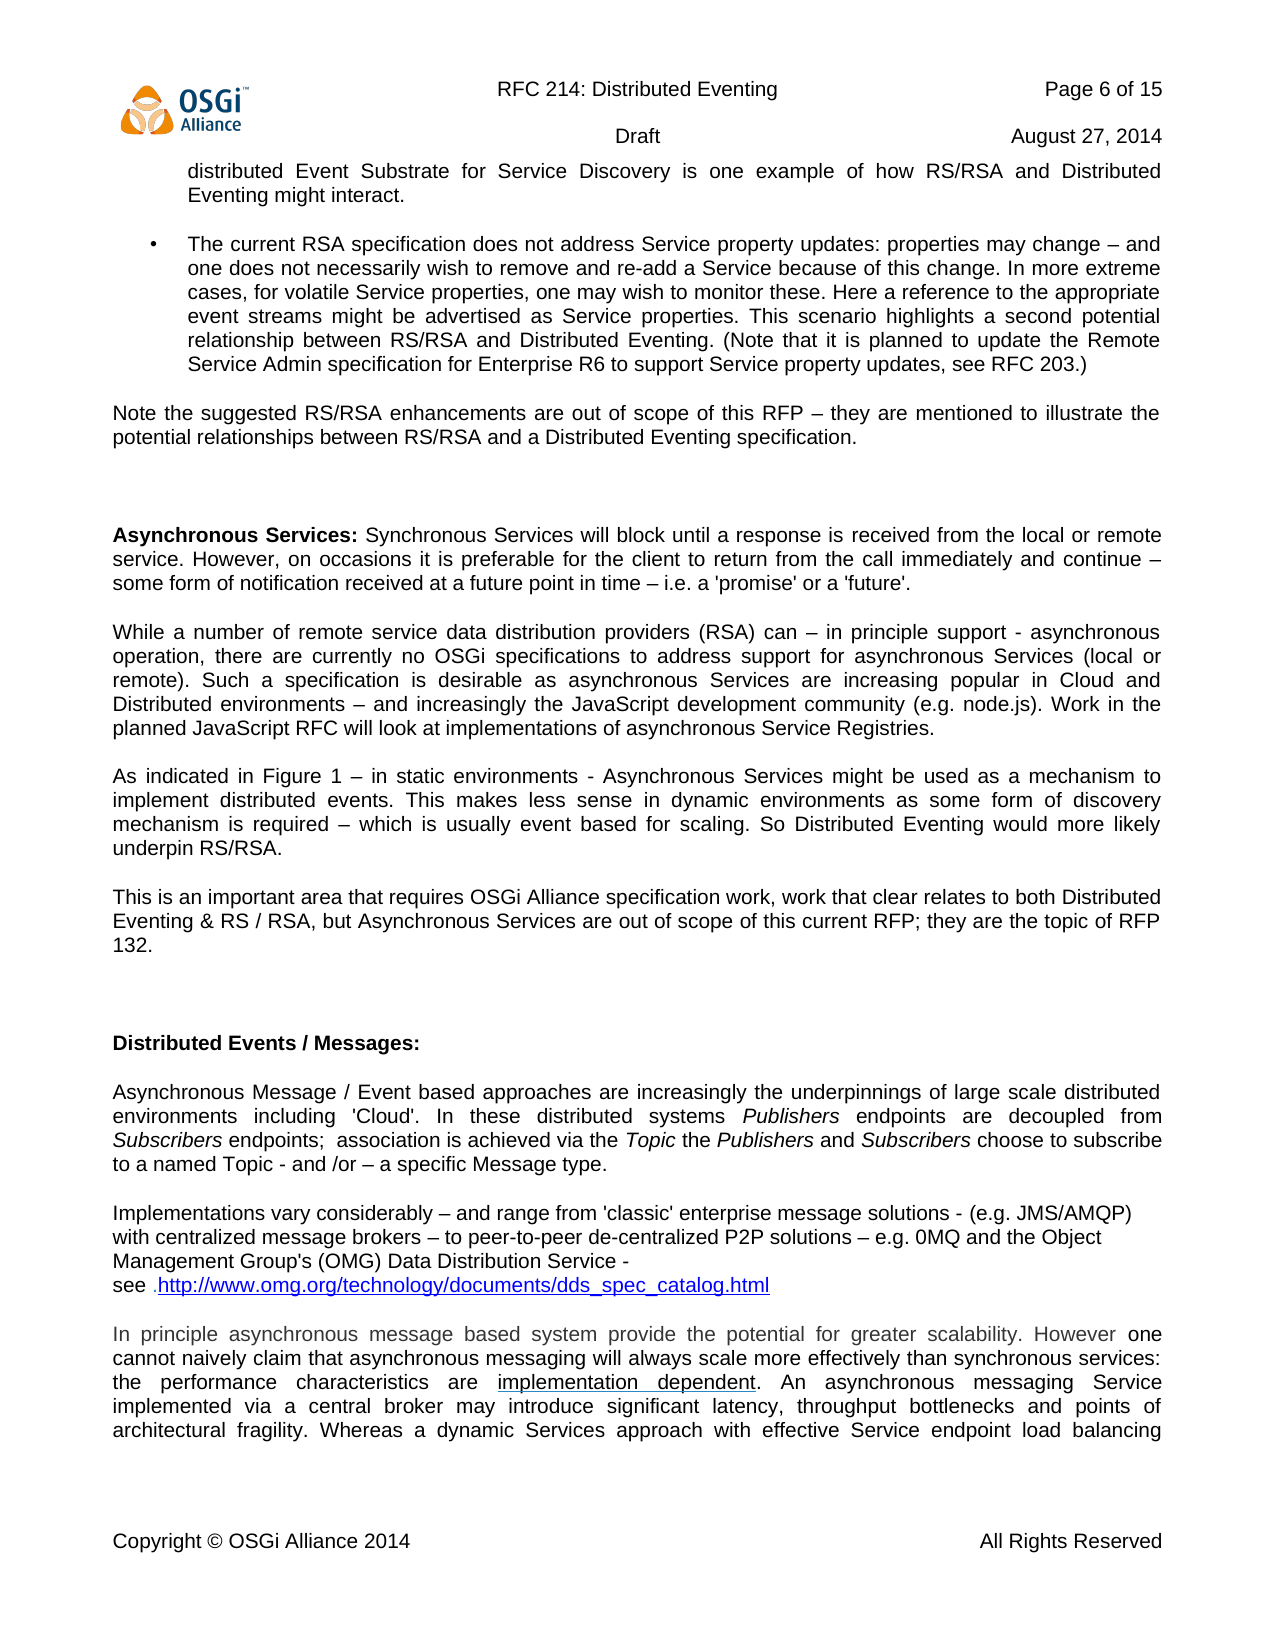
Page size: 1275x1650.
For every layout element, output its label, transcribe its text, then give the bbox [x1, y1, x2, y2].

list The current RSA specification does not address Service property updates: properties may change – and one does not necessarily wish to remove and re-add a Service because of this change. In more extreme cases, for volatile Service properties, one may wish to monitor these. Here a reference to the appropriate event streams might be advertised as Service properties. This scenario highlights a second potential relationship between RS/RSA and Distributed Eventing. (Note that it is planned to update the Remote Service Admin specification for Enterprise R6 to support Service property updates, see RFC 203.) [150, 232, 1162, 376]
text Note the suggested RS/RSA enhancements are out of scope of this RFP – they are mentioned to illustrate the potential relationships between RS/RSA and a Distributed Eventing specification. [112, 401, 1162, 449]
text Asynchronous Message / Event based approaches are increasingly the underpinnings of large scale distributed environments including 'Cloud'. In these distributed systems Publishers endpoints are decoupled from Subscribers endpoints; association is achieved via the Topic the Publishers and Subscribers choose to subscribe to a named Topic - and /or – a specific Message type. [112, 1080, 1162, 1176]
picture [113, 78, 257, 142]
text Asynchronous Services: Synchronous Services will block until a response is received from the local or remote service. However, on occasions it is preferable for the client to return from the call immediately and continue – some form of notification received at a future point in time – i.e. a 'promise' or a 'future'. [112, 523, 1162, 594]
text Implementations vary considerably – and range from 'classic' enterprise message solutions - (e.g. JMS/AMQP) with centralized message brokers – to peer-to-peer de-centralized P2P solutions – e.g. 0MQ and the Object Management Group's (OMG) Data Distribution Service - see .http://www.omg.org/technology/documents/dds_spec_catalog.html [112, 1201, 1162, 1297]
list distributed Event Substrate for Service Discovery is one example of how RS/RSA and Distributed Eventing might interact. [150, 159, 1162, 207]
text This is an important area that requires OSGi Alliance specification work, work that clear relates to both Distributed Eventing & RS / RSA, but Asynchronous Services are out of scope of this current RFP; they are the topic of RFP 132. [112, 885, 1162, 957]
text While a number of remote service data distribution providers (RSA) can – in principle support - asynchronous operation, there are currently no OSGi specifications to address support for asynchronous Services (local or remote). Such a specification is desirable as asynchronous Services are increasing popular in Cloud and Distributed environments – and increasingly the JavaScript development community (e.g. node.js). Work in the planned JavaScript RFC will look at implementations of asynchronous Service Registries. [112, 619, 1162, 739]
text Distributed Events / Messages: [112, 1031, 1162, 1055]
text In principle asynchronous message based system provide the potential for greater scalability. However one cannot naively claim that asynchronous messaging will always scale more effectively than synchronous services: the performance characteristics are implementation dependent. An asynchronous messaging Service implemented via a central broker may introduce significant latency, throughput bottlenecks and points of architectural fragility. Whereas a dynamic Services approach with effective Service endpoint load balancing [112, 1322, 1162, 1441]
text As indicated in Figure 1 – in static environments - Asynchronous Services might be used as a mechanism to implement distributed events. This makes less sense in dynamic environments as some form of discovery mechanism is required – which is usually event based for scaling. So Distributed Eventing would more likely underpin RS/RSA. [112, 764, 1162, 860]
